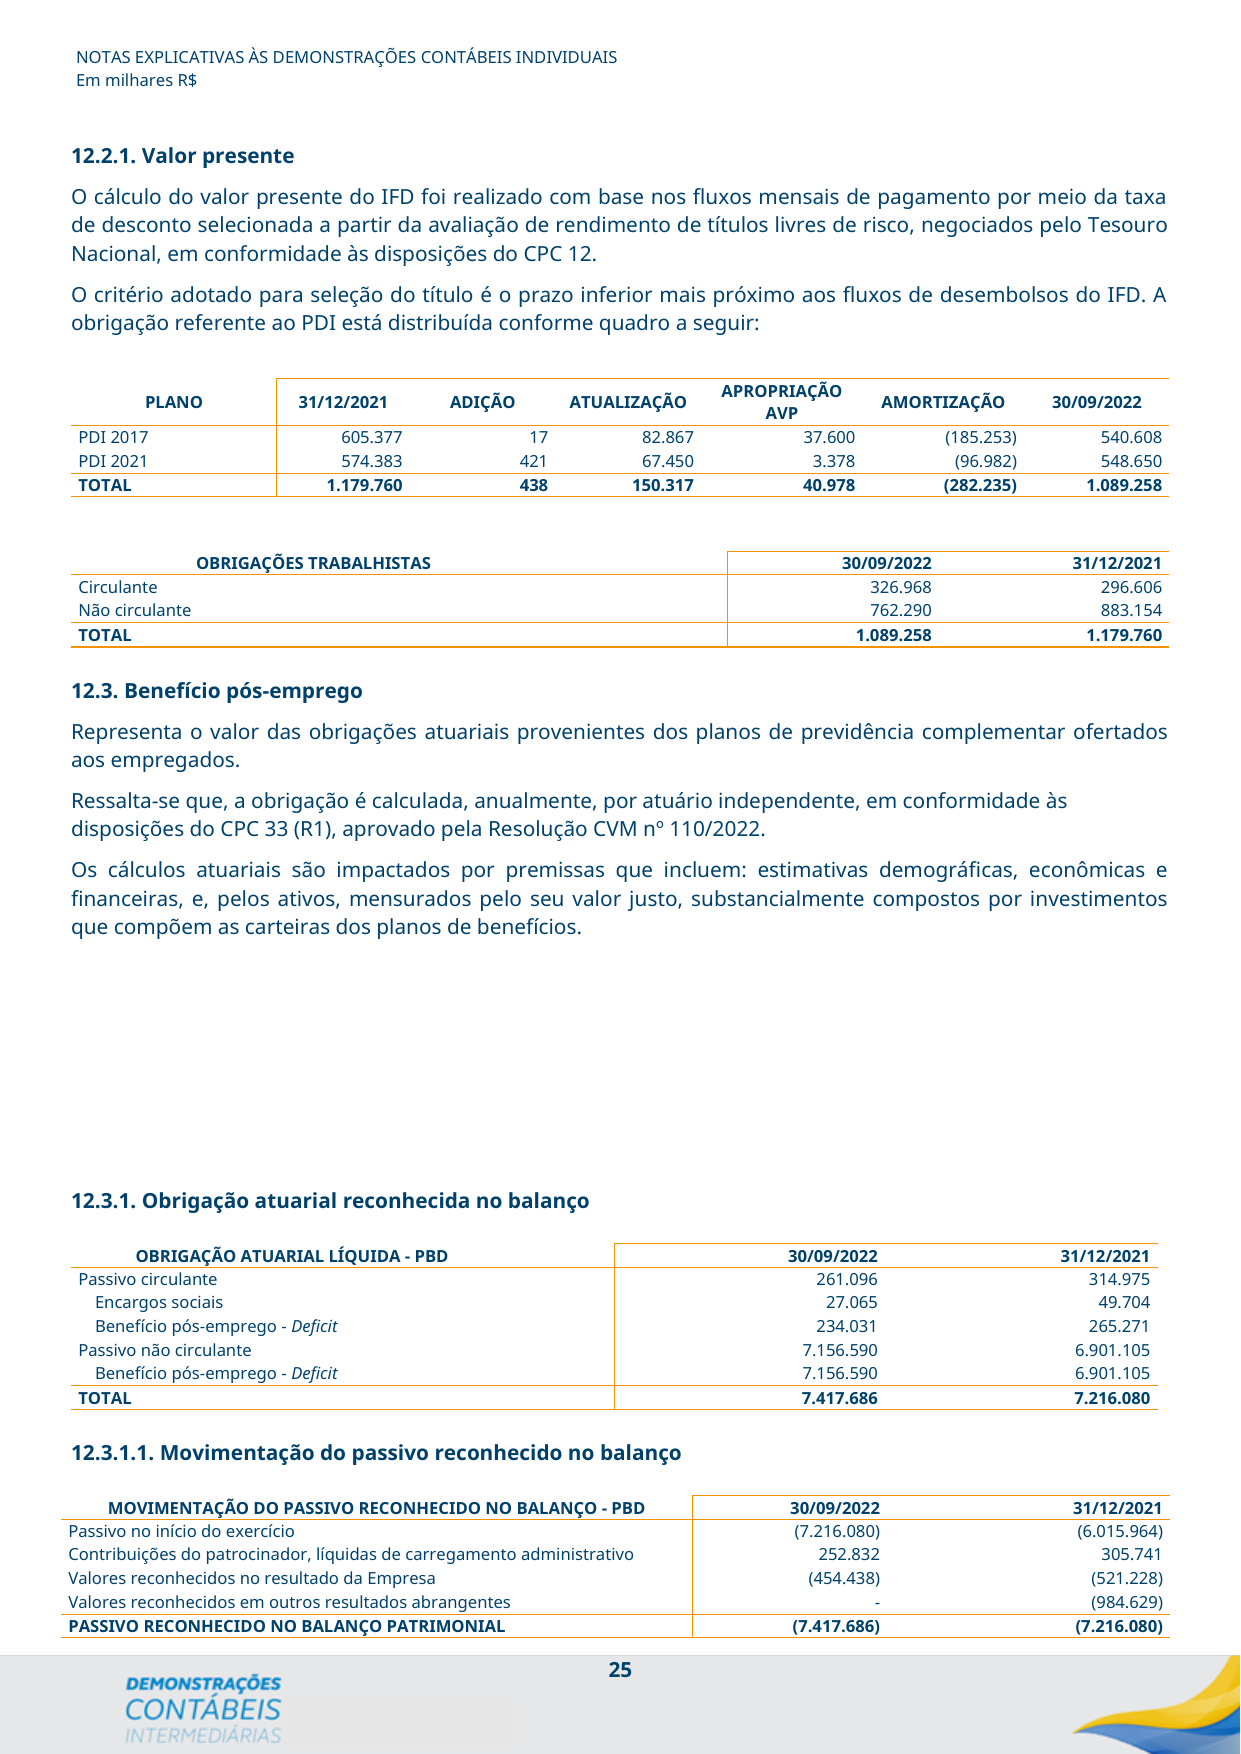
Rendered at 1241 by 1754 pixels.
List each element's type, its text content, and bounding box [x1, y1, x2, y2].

table_cell (7.216.080) [887, 1615, 1170, 1637]
table_cell Benefício pós-emprego - Deficit [71, 1362, 513, 1385]
table_cell (454.438) [693, 1566, 887, 1590]
table_cell 1.089.258 [1024, 474, 1169, 496]
table_cell 1.089.258 [728, 623, 939, 646]
table_cell Benefício pós-emprego - Deficit [71, 1314, 513, 1338]
list Obrigação atuarial reconhecida no balanço [71, 1186, 1169, 1215]
table_cell TOTAL [71, 1386, 513, 1409]
table_header 31/12/2021 [887, 1496, 1170, 1519]
table_cell 883.154 [939, 598, 1169, 622]
list Movimentação do passivo reconhecido no balanço [71, 1438, 1169, 1467]
table_header [556, 551, 727, 574]
table_cell TOTAL [71, 623, 556, 646]
table_header APROPRIAÇÃO AVP [701, 379, 862, 425]
table_header ADIÇÃO [410, 379, 555, 425]
table_header 30/09/2022 [728, 552, 939, 574]
table_cell (282.235) [863, 474, 1024, 496]
table_cell [513, 1268, 614, 1291]
table_cell 17 [410, 426, 555, 449]
table_cell 540.608 [1024, 426, 1169, 449]
table_cell 314.975 [885, 1268, 1158, 1291]
text Representa o valor das obrigações atuariais provenientes dos planos de previdência complementar ofertados aos empregados. [71, 717, 1169, 774]
table_cell (96.982) [863, 449, 1024, 472]
table_header 30/09/2022 [1024, 379, 1169, 425]
table_cell (7.216.080) [693, 1520, 887, 1543]
table_cell 7.156.590 [615, 1338, 885, 1362]
table_header 30/09/2022 [615, 1244, 885, 1267]
table_header 31/12/2021 [885, 1244, 1158, 1267]
table_header 30/09/2022 [693, 1496, 887, 1519]
table_cell PDI 2021 [71, 449, 276, 472]
table_cell Não circulante [71, 598, 668, 622]
table_cell 261.096 [615, 1268, 885, 1291]
table_cell 49.704 [885, 1291, 1158, 1314]
table_cell [669, 598, 727, 622]
table_cell 265.271 [885, 1314, 1158, 1338]
list Valor presente [71, 141, 1169, 170]
text Os cálculos atuariais são impactados por premissas que incluem: estimativas demográficas, econômicas e financeiras, e, pelos ativos, mensurados pelo seu valor justo, substancialmente compostos por investimentos que compõem as carteiras dos planos de benefícios. [71, 856, 1169, 941]
table_header PLANO [71, 378, 276, 425]
table_cell 574.383 [277, 449, 410, 472]
table_cell 296.606 [939, 575, 1169, 598]
table_cell [513, 1291, 614, 1314]
table_header MOVIMENTAÇÃO DO PASSIVO RECONHECIDO NO BALANÇO - PBD [61, 1495, 692, 1519]
text Ressalta-se que, a obrigação é calculada, anualmente, por atuário independente, em conformidade às disposições do CPC 33 (R1), aprovado pela Resolução CVM nº 110/2022. [71, 786, 1169, 843]
table_cell 6.901.105 [885, 1362, 1158, 1385]
table_cell Contribuições do patrocinador, líquidas de carregamento administrativo [61, 1543, 692, 1566]
table_cell 27.065 [615, 1291, 885, 1314]
table_cell Encargos sociais [71, 1291, 513, 1314]
table_cell PDI 2017 [71, 426, 276, 449]
table_cell [513, 1386, 614, 1409]
table_cell (7.417.686) [693, 1615, 887, 1637]
table_header 31/12/2021 [939, 552, 1169, 574]
text O critério adotado para seleção do título é o prazo inferior mais próximo aos fluxos de desembolsos do IFD. A obrigação referente ao PDI está distribuída conforme quadro a seguir: [71, 280, 1169, 337]
table_cell 7.156.590 [615, 1362, 885, 1385]
table_cell 1.179.760 [277, 474, 410, 496]
table_cell 150.317 [555, 474, 701, 496]
table_cell 234.031 [615, 1314, 885, 1338]
table_cell [513, 1362, 614, 1385]
table_cell Valores reconhecidos no resultado da Empresa [61, 1566, 692, 1590]
table_cell 6.901.105 [885, 1338, 1158, 1362]
table_cell 40.978 [701, 474, 862, 496]
table_cell 305.741 [887, 1543, 1170, 1566]
table_cell 67.450 [555, 449, 701, 472]
table_cell 252.832 [693, 1543, 887, 1566]
table_cell (984.629) [887, 1590, 1170, 1613]
table_cell 762.290 [728, 598, 939, 622]
table_cell [513, 1338, 614, 1362]
table_cell 82.867 [555, 426, 701, 449]
table_cell Passivo circulante [71, 1268, 513, 1291]
table_cell 326.968 [728, 575, 939, 598]
text O cálculo do valor presente do IFD foi realizado com base nos fluxos mensais de pagamento por meio da taxa de desconto selecionada a partir da avaliação de rendimento de títulos livres de risco, negociados pelo Tesouro Nacional, em conformidade às disposições do CPC 12. [71, 182, 1169, 267]
table_cell TOTAL [71, 474, 276, 496]
table_cell - [693, 1590, 887, 1613]
table_header OBRIGAÇÃO ATUARIAL LÍQUIDA - PBD [71, 1243, 513, 1267]
table_cell (185.253) [863, 426, 1024, 449]
table_header 31/12/2021 [277, 379, 410, 425]
table_header [513, 1243, 614, 1267]
table_header OBRIGAÇÕES TRABALHISTAS [71, 551, 556, 574]
table_cell 7.417.686 [615, 1386, 885, 1409]
table_cell 605.377 [277, 426, 410, 449]
table_cell PASSIVO RECONHECIDO NO BALANÇO PATRIMONIAL [61, 1615, 692, 1637]
table_cell [669, 575, 727, 598]
table_cell 1.179.760 [939, 623, 1169, 646]
table_cell (6.015.964) [887, 1520, 1170, 1543]
table_cell Valores reconhecidos em outros resultados abrangentes [61, 1590, 692, 1613]
table_cell (521.228) [887, 1566, 1170, 1590]
table_cell [513, 1314, 614, 1338]
table_cell 438 [410, 474, 555, 496]
table_cell 548.650 [1024, 449, 1169, 472]
table_cell [556, 623, 727, 646]
table_cell Passivo no início do exercício [61, 1520, 692, 1543]
table_header AMORTIZAÇÃO [863, 379, 1024, 425]
list Benefício pós-emprego [71, 676, 1169, 704]
table_cell Circulante [71, 575, 668, 598]
table_cell Passivo não circulante [71, 1338, 513, 1362]
picture [0, 1654, 1241, 1754]
table_header ATUALIZAÇÃO [555, 379, 701, 425]
table_cell 3.378 [701, 449, 862, 472]
table_cell 7.216.080 [885, 1386, 1158, 1409]
table_cell 421 [410, 449, 555, 472]
table_cell 37.600 [701, 426, 862, 449]
